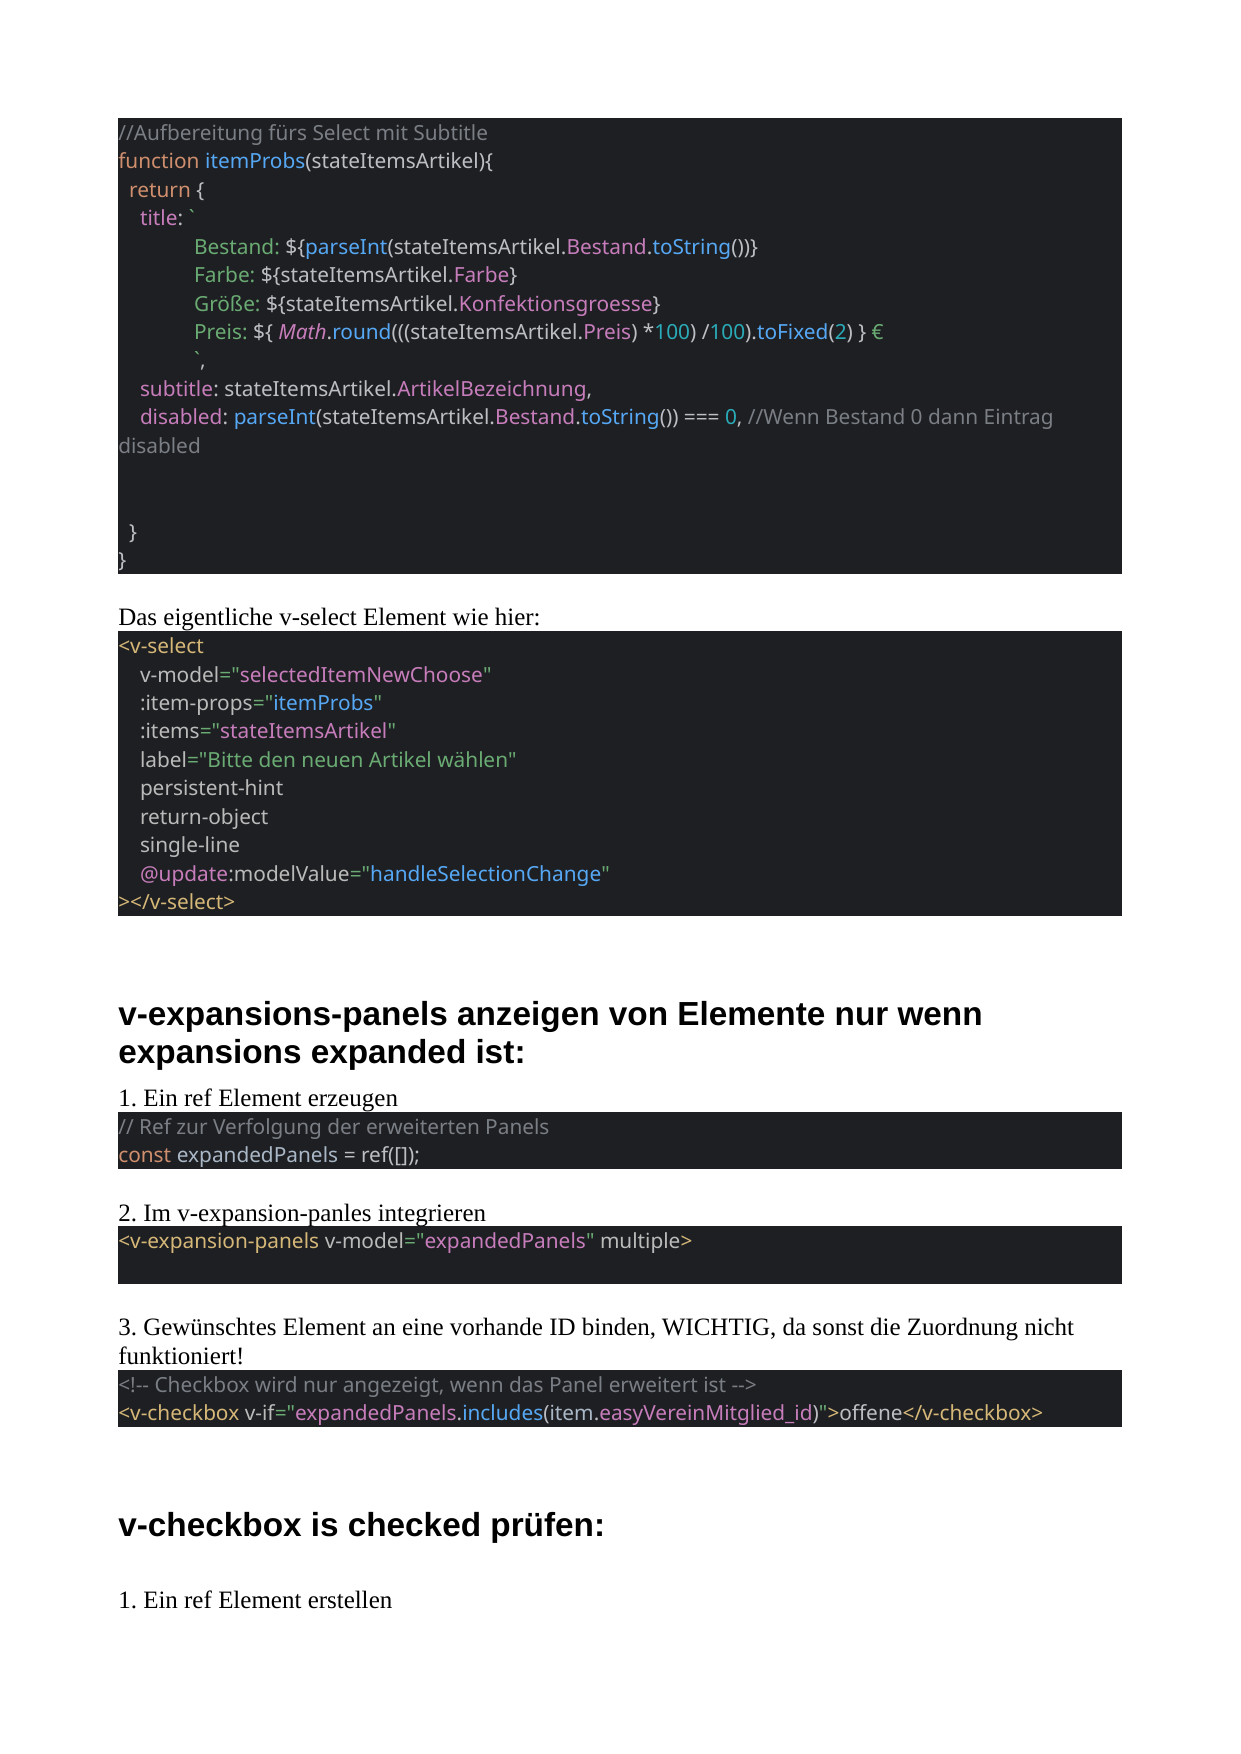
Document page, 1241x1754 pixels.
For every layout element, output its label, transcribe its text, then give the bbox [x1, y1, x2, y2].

subtitle v-checkbox is checked prüfen: [118, 1505, 1122, 1543]
text 3. Gewünschtes Element an eine vorhande ID binden, WICHTIG, da sonst die Zuordnung nicht funktioniert! [118, 1312, 1122, 1370]
text 1. Ein ref Element erzeugen [118, 1083, 1122, 1112]
text <v-expansion-panels v-model="expandedPanels" multiple> [118, 1226, 1122, 1284]
text Das eigentliche v-select Element wie hier: [118, 602, 1122, 631]
text 2. Im v-expansion-panles integrieren [118, 1198, 1122, 1226]
subtitle v-expansions-panels anzeigen von Elemente nur wenn expansions expanded ist: [118, 994, 1122, 1071]
text 1. Ein ref Element erstellen [118, 1585, 1122, 1613]
text <v-select v-model="selectedItemNewChoose" :item-props="itemProbs" :items="stateItemsArtikel" label="Bitte den neuen Artikel wählen" persistent-hint return-object single-line @update:modelValue="handleSelectionChange" ></v-select> [118, 631, 1122, 916]
text //Aufbereitung fürs Select mit Subtitle function itemProbs(stateItemsArtikel){ return { title: ` Bestand: ${parseInt(stateItemsArtikel.Bestand.toString())} Farbe: ${stateItemsArtikel.Farbe} Größe: ${stateItemsArtikel.Konfektionsgroesse} Preis: ${ Math.round(((stateItemsArtikel.Preis) *100) /100).toFixed(2) } € `, subtitle: stateItemsArtikel.ArtikelBezeichnung, disabled: parseInt(stateItemsArtikel.Bestand.toString()) === 0, //Wenn Bestand 0 dann Eintrag disabled } } [118, 118, 1122, 574]
text // Ref zur Verfolgung der erweiterten Panels const expandedPanels = ref([]); [118, 1112, 1122, 1169]
text <!-- Checkbox wird nur angezeigt, wenn das Panel erweitert ist --> <v-checkbox v-if="expandedPanels.includes(item.easyVereinMitglied_id)">offene</v-checkbox> [118, 1370, 1122, 1427]
